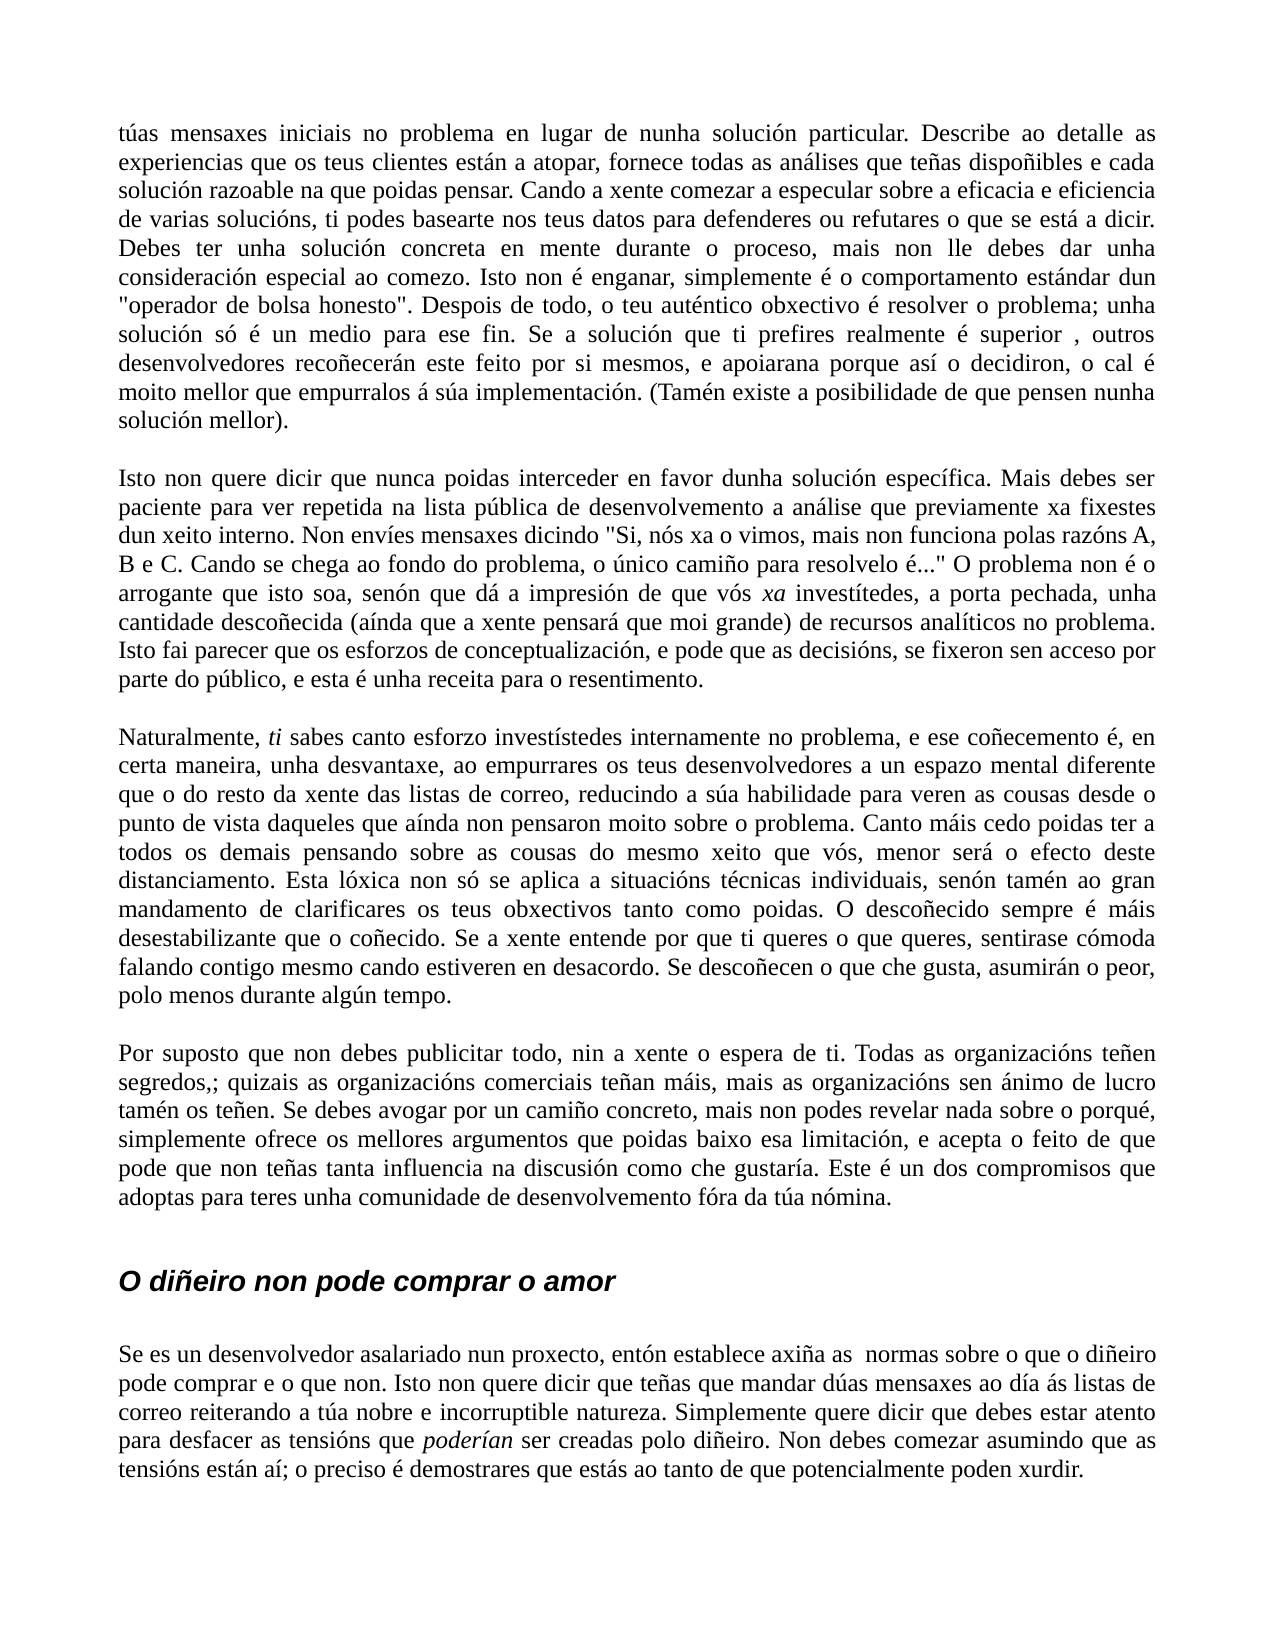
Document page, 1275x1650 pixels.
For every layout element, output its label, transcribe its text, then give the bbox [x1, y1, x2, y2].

text Por suposto que non debes publicitar todo, nin a xente o espera de ti. Todas as organizacións teñen segredos,; quizais as organizacións comerciais teñan máis, mais as organizacións sen ánimo de lucro tamén os teñen. Se debes avogar por un camiño concreto, mais non podes revelar nada sobre o porqué, simplemente ofrece os mellores argumentos que poidas baixo esa limitación, e acepta o feito de que pode que non teñas tanta influencia na discusión como che gustaría. Este é un dos compromisos que adoptas para teres unha comunidade de desenvolvemento fóra da túa nómina. [118, 1038, 1157, 1211]
subtitle O diñeiro non pode comprar o amor [118, 1264, 1157, 1298]
text Naturalmente, ti sabes canto esforzo investístedes internamente no problema, e ese coñecemento é, en certa maneira, unha desvantaxe, ao empurrares os teus desenvolvedores a un espazo mental diferente que o do resto da xente das listas de correo, reducindo a súa habilidade para veren as cousas desde o punto de vista daqueles que aínda non pensaron moito sobre o problema. Canto máis cedo poidas ter a todos os demais pensando sobre as cousas do mesmo xeito que vós, menor será o efecto deste distanciamento. Esta lóxica non só se aplica a situacións técnicas individuais, senón tamén ao gran mandamento de clarificares os teus obxectivos tanto como poidas. O descoñecido sempre é máis desestabilizante que o coñecido. Se a xente entende por que ti queres o que queres, sentirase cómoda falando contigo mesmo cando estiveren en desacordo. Se descoñecen o que che gusta, asumirán o peor, polo menos durante algún tempo. [118, 722, 1157, 1009]
text Se es un desenvolvedor asalariado nun proxecto, entón establece axiña as normas sobre o que o diñeiro pode comprar e o que non. Isto non quere dicir que teñas que mandar dúas mensaxes ao día ás listas de correo reiterando a túa nobre e incorruptible natureza. Simplemente quere dicir que debes estar atento para desfacer as tensións que poderían ser creadas polo diñeiro. Non debes comezar asumindo que as tensións están aí; o preciso é demostrares que estás ao tanto de que potencialmente poden xurdir. [118, 1339, 1157, 1483]
text Isto non quere dicir que nunca poidas interceder en favor dunha solución específica. Mais debes ser paciente para ver repetida na lista pública de desenvolvemento a análise que previamente xa fixestes dun xeito interno. Non envíes mensaxes dicindo "Si, nós xa o vimos, mais non funciona polas razóns A, B e C. Cando se chega ao fondo do problema, o único camiño para resolvelo é..." O problema non é o arrogante que isto soa, senón que dá a impresión de que vós xa investítedes, a porta pechada, unha cantidade descoñecida (aínda que a xente pensará que moi grande) de recursos analíticos no problema. Isto fai parecer que os esforzos de conceptualización, e pode que as decisións, se fixeron sen acceso por parte do público, e esta é unha receita para o resentimento. [118, 463, 1157, 693]
text túas mensaxes iniciais no problema en lugar de nunha solución particular. Describe ao detalle as experiencias que os teus clientes están a atopar, fornece todas as análises que teñas dispoñibles e cada solución razoable na que poidas pensar. Cando a xente comezar a especular sobre a eficacia e eficiencia de varias solucións, ti podes basearte nos teus datos para defenderes ou refutares o que se está a dicir. Debes ter unha solución concreta en mente durante o proceso, mais non lle debes dar unha consideración especial ao comezo. Isto non é enganar, simplemente é o comportamento estándar dun "operador de bolsa honesto". Despois de todo, o teu auténtico obxectivo é resolver o problema; unha solución só é un medio para ese fin. Se a solución que ti prefires realmente é superior , outros desenvolvedores recoñecerán este feito por si mesmos, e apoiarana porque así o decidiron, o cal é moito mellor que empurralos á súa implementación. (Tamén existe a posibilidade de que pensen nunha solución mellor). [118, 118, 1157, 434]
